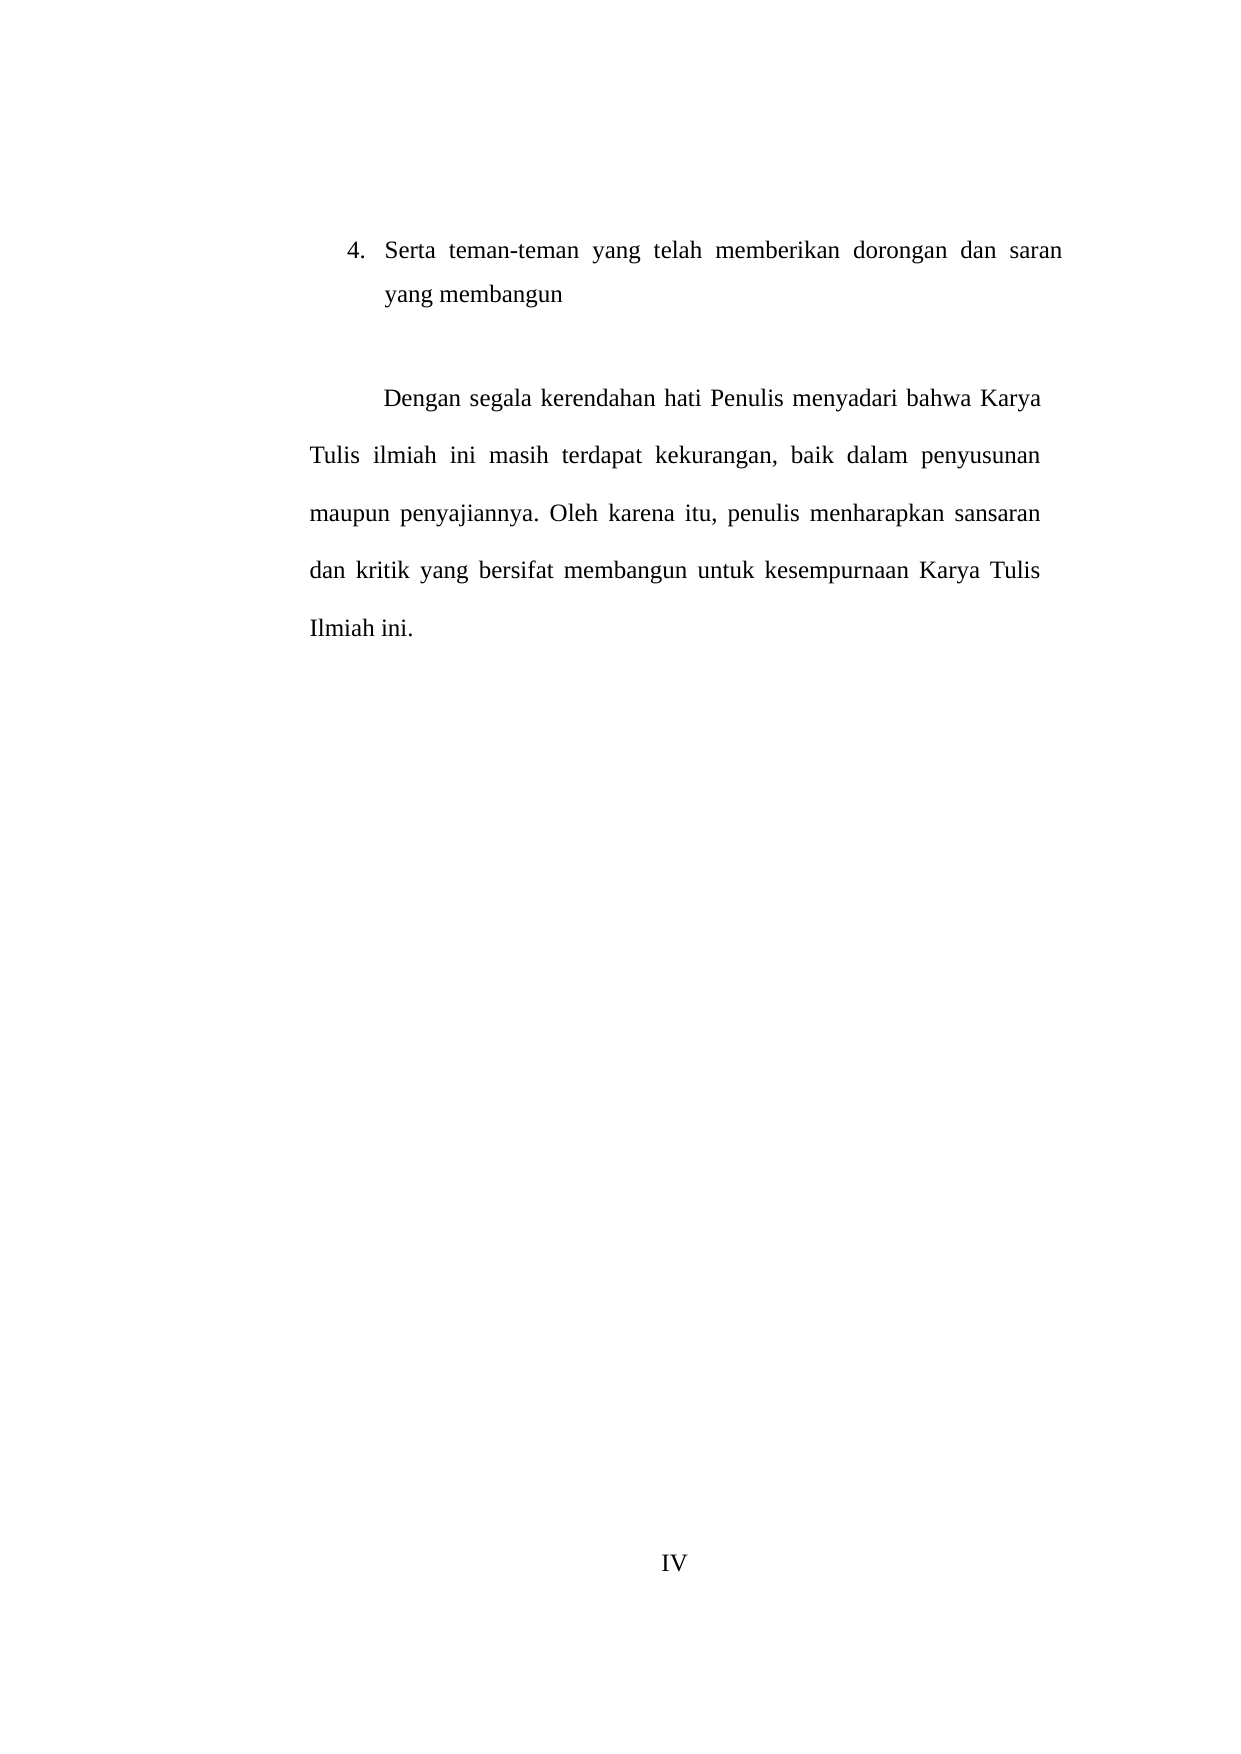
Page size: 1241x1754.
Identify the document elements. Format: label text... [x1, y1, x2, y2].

list Serta teman-teman yang telah memberikan dorongan dan saran yang membangun [347, 236, 1063, 307]
text Dengan segala kerendahan hati Penulis menyadari bahwa Karya Tulis ilmiah ini masih terdapat kekurangan, baik dalam penyusunan maupun penyajiannya. Oleh karena itu, penulis menharapkan sansaran dan kritik yang bersifat membangun untuk kesempurnaan Karya Tulis Ilmiah ini. [309, 383, 1041, 641]
